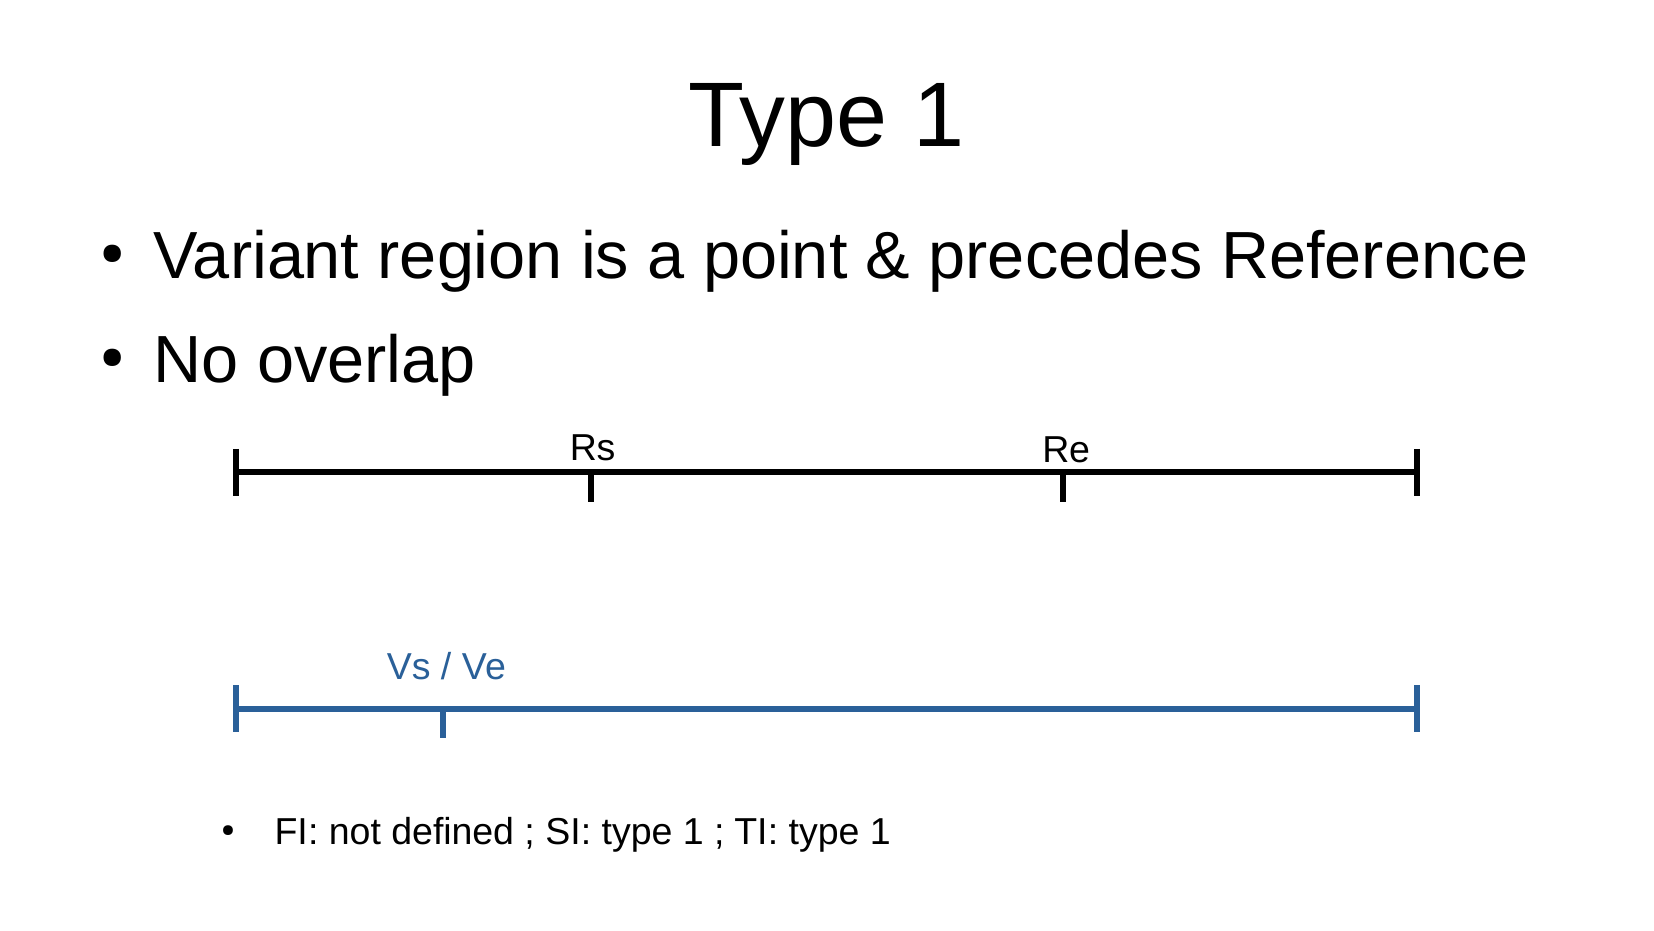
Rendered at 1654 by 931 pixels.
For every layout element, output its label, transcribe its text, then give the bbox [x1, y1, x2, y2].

title Type 1 [82, 37, 1571, 193]
text_box FI: not defined ; SI: type 1 ; TI: type 1 [188, 803, 1276, 860]
text_box Rs [555, 419, 662, 519]
list Variant region is a point & precedes Reference No overlap [82, 217, 1571, 758]
text_box Re [1027, 420, 1134, 520]
text_box Vs / Ve [372, 637, 550, 737]
